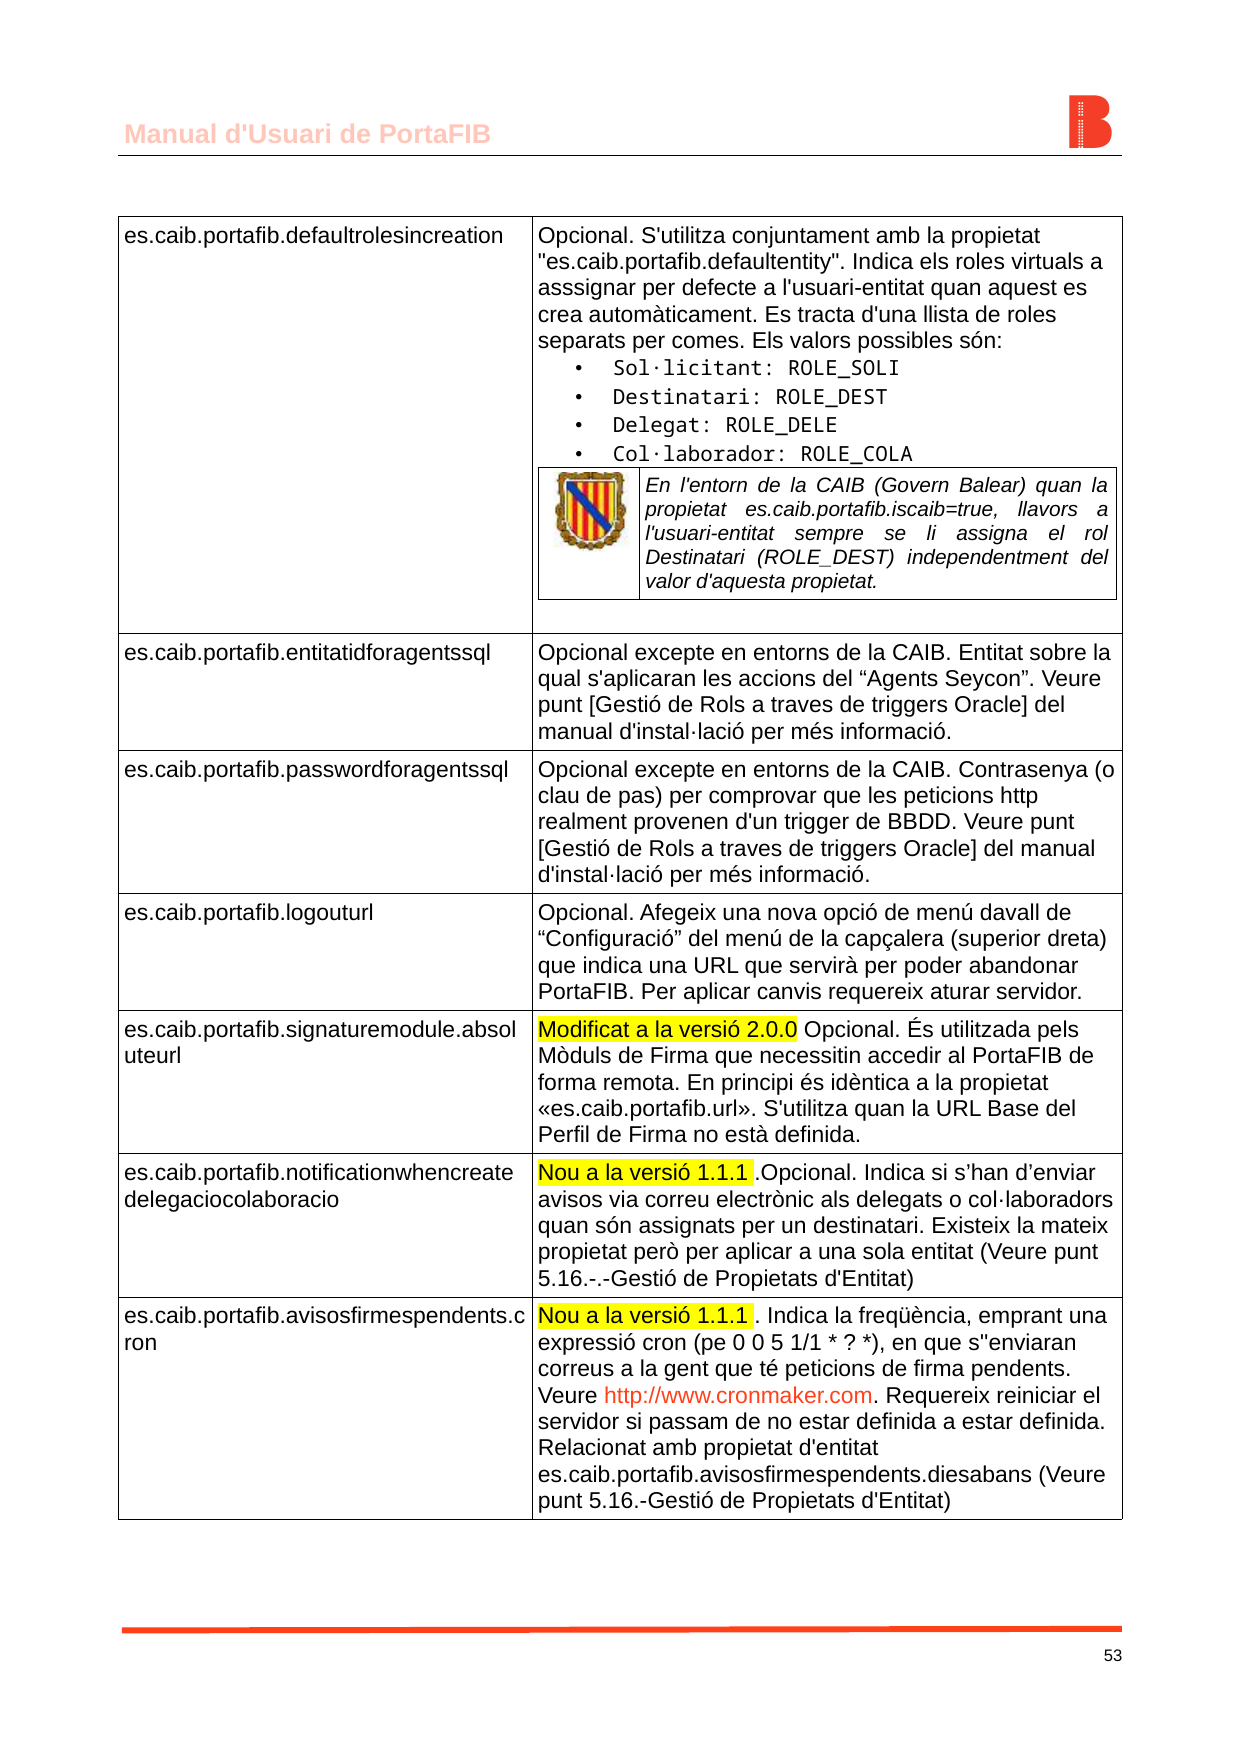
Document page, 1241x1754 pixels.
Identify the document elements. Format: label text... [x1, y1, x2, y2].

table_cell Nou a la versió 1.1.1 . Indica la freqüència, emprant una expressió cron (pe 0 0 5 1/1 * ? *), en que s''enviaran correus a la gent que té peticions de firma pendents. Veure http://www.cronmaker.com. Requereix reiniciar el servidor si passam de no estar definida a estar definida. Relacionat amb propietat d'entitat es.caib.portafib.avisosfirmespendents.diesabans (Veure punt 5.16.-Gestió de Propietats d'Entitat) [533, 1298, 1122, 1519]
table_cell es.caib.portafib.entitatidforagentssql [119, 634, 532, 750]
table_header [539, 468, 639, 598]
table_header En l'entorn de la CAIB (Govern Balear) quan la propietat es.caib.portafib.iscaib=true, llavors a l'usuari-entitat sempre se li assigna el rol Destinatari (ROLE_DEST) independentment del valor d'aquesta propietat. [640, 468, 1116, 598]
table_cell es.caib.portafib.notificationwhencreatedelegaciocolaboracio [119, 1154, 532, 1297]
table_cell Opcional excepte en entorns de la CAIB. Contrasenya (o clau de pas) per comprovar que les peticions http realment provenen d'un trigger de BBDD. Veure punt [Gestió de Rols a traves de triggers Oracle] del manual d'instal·lació per més informació. [533, 751, 1122, 893]
table_cell Opcional. Afegeix una nova opció de menú davall de “Configuració” del menú de la capçalera (superior dreta) que indica una URL que servirà per poder abandonar PortaFIB. Per aplicar canvis requereix aturar servidor. [533, 894, 1122, 1010]
table_cell Modificat a la versió 2.0.0 Opcional. És utilitzada pels Mòduls de Firma que necessitin accedir al PortaFIB de forma remota. En principi és idèntica a la propietat «es.caib.portafib.url». S'utilitza quan la URL Base del Perfil de Firma no està definida. [533, 1011, 1122, 1153]
table_cell Opcional. S'utilitza conjuntament amb la propietat "es.caib.portafib.defaultentity". Indica els roles virtuals a asssignar per defecte a l'usuari-entitat quan aquest es crea automàticament. Es tracta d'una llista de roles separats per comes. Els valors possibles són: Sol·licitant: ROLE_SOLI Destinatari: ROLE_DEST Delegat: ROLE_DELE Col·laborador: ROLE_COLA [533, 217, 1122, 633]
table_cell es.caib.portafib.passwordforagentssql [119, 751, 532, 893]
table_cell es.caib.portafib.logouturl [119, 894, 532, 1010]
table_cell es.caib.portafib.defaultrolesincreation [119, 217, 532, 633]
table_cell es.caib.portafib.avisosfirmespendents.cron [119, 1298, 532, 1519]
table_cell Opcional excepte en entorns de la CAIB. Entitat sobre la qual s'aplicaran les accions del “Agents Seycon”. Veure punt [Gestió de Rols a traves de triggers Oracle] del manual d'instal·lació per més informació. [533, 634, 1122, 750]
picture [551, 472, 631, 552]
table_cell Nou a la versió 1.1.1 .Opcional. Indica si s’han d’enviar avisos via correu electrònic als delegats o col·laboradors quan són assignats per un destinatari. Existeix la mateix propietat però per aplicar a una sola entitat (Veure punt 5.16.-.-Gestió de Propietats d'Entitat) [533, 1154, 1122, 1297]
table_cell es.caib.portafib.signaturemodule.absoluteurl [119, 1011, 532, 1153]
picture [1063, 94, 1117, 150]
